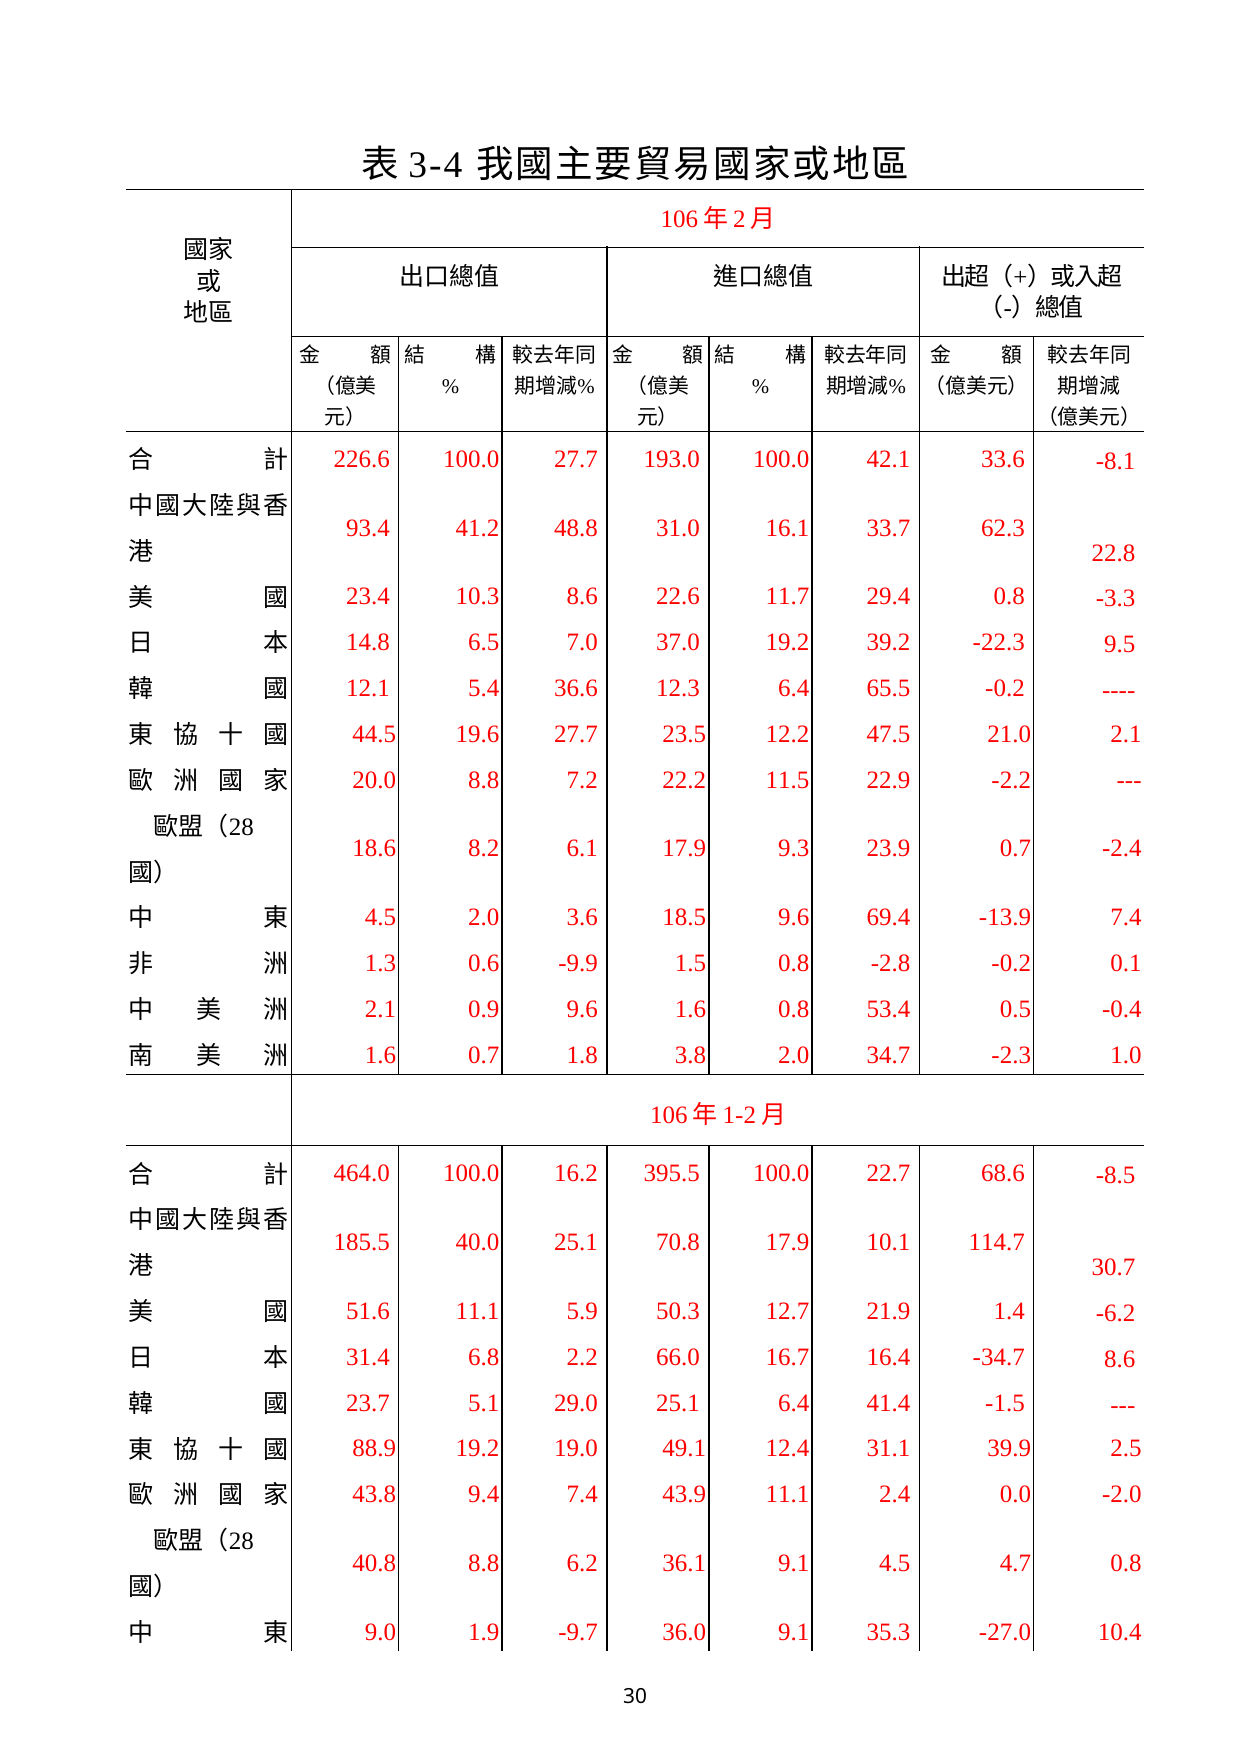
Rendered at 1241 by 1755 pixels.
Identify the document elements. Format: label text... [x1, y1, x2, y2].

table_cell 62.3 [920, 478, 1033, 569]
table_cell 19.2 [710, 615, 811, 661]
table_cell 25.1 [608, 1376, 708, 1421]
table_cell -0.2 [920, 936, 1033, 982]
table_cell 5.4 [399, 661, 501, 707]
table_cell 10.4 [1034, 1605, 1144, 1651]
table_cell 10.1 [813, 1192, 919, 1284]
table_cell 合計 [126, 432, 291, 478]
table_cell 8.8 [399, 753, 501, 798]
table_cell 114.7 [920, 1192, 1033, 1284]
table_cell 6.8 [399, 1330, 501, 1376]
table_cell 11.1 [710, 1467, 811, 1513]
table_cell 出超（+）或入超（-）總值 [920, 248, 1144, 336]
table_cell 中東 [126, 890, 291, 936]
table_cell --- [1034, 753, 1144, 798]
table_cell 2.0 [399, 890, 501, 936]
table_cell 226.6 [292, 432, 398, 478]
table_cell 5.9 [503, 1284, 606, 1330]
table_cell -2.8 [813, 936, 919, 982]
table_cell 韓國 [126, 1376, 291, 1421]
table_cell 0.5 [920, 982, 1033, 1028]
table_cell 42.1 [813, 432, 919, 478]
table_cell 5.1 [399, 1376, 501, 1421]
table_cell 37.0 [608, 615, 708, 661]
table_cell -2.0 [1034, 1467, 1144, 1513]
table_cell 東協十國 [126, 1421, 291, 1467]
table_cell 34.7 [813, 1028, 919, 1073]
table_cell 40.0 [399, 1192, 501, 1284]
table_cell 9.1 [710, 1605, 811, 1651]
table_cell 金 額 （億美元） [920, 337, 1033, 431]
table_cell -34.7 [920, 1330, 1033, 1376]
table_cell 31.0 [608, 478, 708, 569]
table_cell 41.4 [813, 1376, 919, 1421]
table_cell 39.2 [813, 615, 919, 661]
table_cell 17.9 [608, 799, 708, 890]
table_cell 43.9 [608, 1467, 708, 1513]
table_cell 1.6 [292, 1028, 398, 1073]
table_cell 31.1 [813, 1421, 919, 1467]
table_cell 7.2 [503, 753, 606, 798]
table_cell 48.8 [503, 478, 606, 569]
table_cell 22.7 [813, 1146, 919, 1192]
table_cell 36.6 [503, 661, 606, 707]
table_cell 0.1 [1034, 936, 1144, 982]
table_header 國家 或 地區 [126, 190, 291, 431]
table_cell 6.4 [710, 1376, 811, 1421]
table_cell 23.7 [292, 1376, 398, 1421]
table_cell 8.6 [503, 569, 606, 615]
table_cell 47.5 [813, 707, 919, 753]
table_cell 41.2 [399, 478, 501, 569]
table_cell 9.4 [399, 1467, 501, 1513]
table_cell 8.8 [399, 1513, 501, 1605]
table_cell 12.4 [710, 1421, 811, 1467]
table_cell 33.7 [813, 478, 919, 569]
table_cell 464.0 [292, 1146, 398, 1192]
table_cell 43.8 [292, 1467, 398, 1513]
table_cell 23.9 [813, 799, 919, 890]
table_cell 66.0 [608, 1330, 708, 1376]
table_cell 33.6 [920, 432, 1033, 478]
table_cell 22.6 [608, 569, 708, 615]
table_cell 6.1 [503, 799, 606, 890]
table_cell 1.3 [292, 936, 398, 982]
table_cell 0.7 [920, 799, 1033, 890]
table_cell 68.6 [920, 1146, 1033, 1192]
table_cell 100.0 [710, 432, 811, 478]
table_cell 東協十國 [126, 707, 291, 753]
table_cell 44.5 [292, 707, 398, 753]
table_cell 7.4 [503, 1467, 606, 1513]
table_cell 100.0 [710, 1146, 811, 1192]
table_cell 106年1-2月 [292, 1075, 1144, 1145]
table_cell 39.9 [920, 1421, 1033, 1467]
table_cell -1.5 [920, 1376, 1033, 1421]
table_cell 16.2 [503, 1146, 606, 1192]
table_cell 9.3 [710, 799, 811, 890]
table_cell 日本 [126, 1330, 291, 1376]
table_cell 11.1 [399, 1284, 501, 1330]
table_cell 進口總值 [608, 248, 919, 336]
table_cell 9.0 [292, 1605, 398, 1651]
table_cell 金 額 （億美元） [292, 337, 398, 431]
table_cell 結 構 % [710, 337, 811, 431]
table_cell 出口總值 [292, 248, 606, 336]
table_cell 53.4 [813, 982, 919, 1028]
table_cell 18.6 [292, 799, 398, 890]
table_cell 12.2 [710, 707, 811, 753]
table_cell 歐洲國家 [126, 1467, 291, 1513]
table_cell 27.7 [503, 432, 606, 478]
table_cell -9.9 [503, 936, 606, 982]
table_cell 19.0 [503, 1421, 606, 1467]
table_cell 4.7 [920, 1513, 1033, 1605]
table_cell 日本 [126, 615, 291, 661]
table_cell 11.7 [710, 569, 811, 615]
table_cell 12.7 [710, 1284, 811, 1330]
table_cell -2.4 [1034, 799, 1144, 890]
table_cell 6.5 [399, 615, 501, 661]
table_cell 6.4 [710, 661, 811, 707]
table_cell 合計 [126, 1146, 291, 1192]
table_cell 35.3 [813, 1605, 919, 1651]
table_cell 10.3 [399, 569, 501, 615]
table_cell 16.4 [813, 1330, 919, 1376]
table_cell 結 構 % [399, 337, 501, 431]
table_cell -6.2 [1034, 1284, 1144, 1330]
table_cell 21.0 [920, 707, 1033, 753]
table_cell -8.5 [1034, 1146, 1144, 1192]
table_cell 2.5 [1034, 1421, 1144, 1467]
table_cell 0.8 [920, 569, 1033, 615]
table_cell 較去年同 期增減% [813, 337, 919, 431]
table_cell [126, 1075, 291, 1145]
table_cell 歐洲國家 [126, 753, 291, 798]
table_cell 較去年同 期增減% [503, 337, 606, 431]
table_cell 40.8 [292, 1513, 398, 1605]
table_cell -22.3 [920, 615, 1033, 661]
table_cell 9.6 [503, 982, 606, 1028]
table_cell -9.7 [503, 1605, 606, 1651]
table_cell 70.8 [608, 1192, 708, 1284]
table_cell ---- [1034, 661, 1144, 707]
table_cell 19.6 [399, 707, 501, 753]
table_cell 8.2 [399, 799, 501, 890]
table_cell 9.1 [710, 1513, 811, 1605]
table_cell 21.9 [813, 1284, 919, 1330]
table_cell 22.9 [813, 753, 919, 798]
table_cell 2.1 [292, 982, 398, 1028]
table_cell 100.0 [399, 432, 501, 478]
table_cell 0.6 [399, 936, 501, 982]
table_cell 金 額 （億美元） [608, 337, 708, 431]
table_cell 23.5 [608, 707, 708, 753]
table_cell 1.6 [608, 982, 708, 1028]
table_cell 25.1 [503, 1192, 606, 1284]
table_cell 韓國 [126, 661, 291, 707]
table_cell 美國 [126, 569, 291, 615]
table_cell 7.0 [503, 615, 606, 661]
table_cell 14.8 [292, 615, 398, 661]
table_cell -2.2 [920, 753, 1033, 798]
table_cell 29.4 [813, 569, 919, 615]
table_header 106年2月 [292, 190, 1144, 246]
table_cell 非洲 [126, 936, 291, 982]
table_cell 中東 [126, 1605, 291, 1651]
table_cell 中國大陸與香港 [126, 478, 291, 569]
table_cell -0.2 [920, 661, 1033, 707]
table_cell 88.9 [292, 1421, 398, 1467]
table_cell 3.6 [503, 890, 606, 936]
table_cell 1.4 [920, 1284, 1033, 1330]
table_cell 16.7 [710, 1330, 811, 1376]
table_cell 36.1 [608, 1513, 708, 1605]
table_cell 51.6 [292, 1284, 398, 1330]
table_cell -3.3 [1034, 569, 1144, 615]
table_cell 1.9 [399, 1605, 501, 1651]
table_cell 0.7 [399, 1028, 501, 1073]
table_cell -2.3 [920, 1028, 1033, 1073]
table_cell 中國大陸與香港 [126, 1192, 291, 1284]
table_cell 23.4 [292, 569, 398, 615]
table_cell -0.4 [1034, 982, 1144, 1028]
table_cell 16.1 [710, 478, 811, 569]
table_cell 12.3 [608, 661, 708, 707]
table_cell 27.7 [503, 707, 606, 753]
text 表3-4 我國主要貿易國家或地區 [133, 134, 1137, 189]
table_cell 69.4 [813, 890, 919, 936]
table_cell 7.4 [1034, 890, 1144, 936]
table_cell 12.1 [292, 661, 398, 707]
table_cell 36.0 [608, 1605, 708, 1651]
table_cell 0.8 [1034, 1513, 1144, 1605]
table_cell 93.4 [292, 478, 398, 569]
table_cell -27.0 [920, 1605, 1033, 1651]
table_cell 395.5 [608, 1146, 708, 1192]
table_cell 30.7 [1034, 1192, 1144, 1284]
table_cell 29.0 [503, 1376, 606, 1421]
table_cell 2.0 [710, 1028, 811, 1073]
table_cell 11.5 [710, 753, 811, 798]
table_cell 中美洲 [126, 982, 291, 1028]
table_cell 9.6 [710, 890, 811, 936]
table_cell 17.9 [710, 1192, 811, 1284]
table_cell 50.3 [608, 1284, 708, 1330]
table_cell 49.1 [608, 1421, 708, 1467]
table_cell 22.2 [608, 753, 708, 798]
table_cell 美國 [126, 1284, 291, 1330]
table_cell 2.2 [503, 1330, 606, 1376]
table_cell 100.0 [399, 1146, 501, 1192]
table_cell 31.4 [292, 1330, 398, 1376]
table_cell 4.5 [292, 890, 398, 936]
table_cell 4.5 [813, 1513, 919, 1605]
table_cell 歐盟（28國） [126, 799, 291, 890]
table_cell 0.9 [399, 982, 501, 1028]
table_cell 2.1 [1034, 707, 1144, 753]
table_cell 9.5 [1034, 615, 1144, 661]
table_cell 8.6 [1034, 1330, 1144, 1376]
table_cell --- [1034, 1376, 1144, 1421]
table_cell 65.5 [813, 661, 919, 707]
table_cell 1.0 [1034, 1028, 1144, 1073]
table_cell 20.0 [292, 753, 398, 798]
table_cell 歐盟（28國） [126, 1513, 291, 1605]
table_cell 22.8 [1034, 478, 1144, 569]
table_cell 2.4 [813, 1467, 919, 1513]
table_cell 193.0 [608, 432, 708, 478]
table_cell 0.0 [920, 1467, 1033, 1513]
table_cell 0.8 [710, 936, 811, 982]
table_cell 6.2 [503, 1513, 606, 1605]
table_cell 185.5 [292, 1192, 398, 1284]
table_cell 1.8 [503, 1028, 606, 1073]
table_cell 1.5 [608, 936, 708, 982]
table_cell 較去年同 期增減 （億美元） [1034, 337, 1144, 431]
table_cell -8.1 [1034, 432, 1144, 478]
table_cell 19.2 [399, 1421, 501, 1467]
table_cell -13.9 [920, 890, 1033, 936]
table_cell 3.8 [608, 1028, 708, 1073]
table_cell 0.8 [710, 982, 811, 1028]
table_cell 南美洲 [126, 1028, 291, 1073]
table_cell 18.5 [608, 890, 708, 936]
